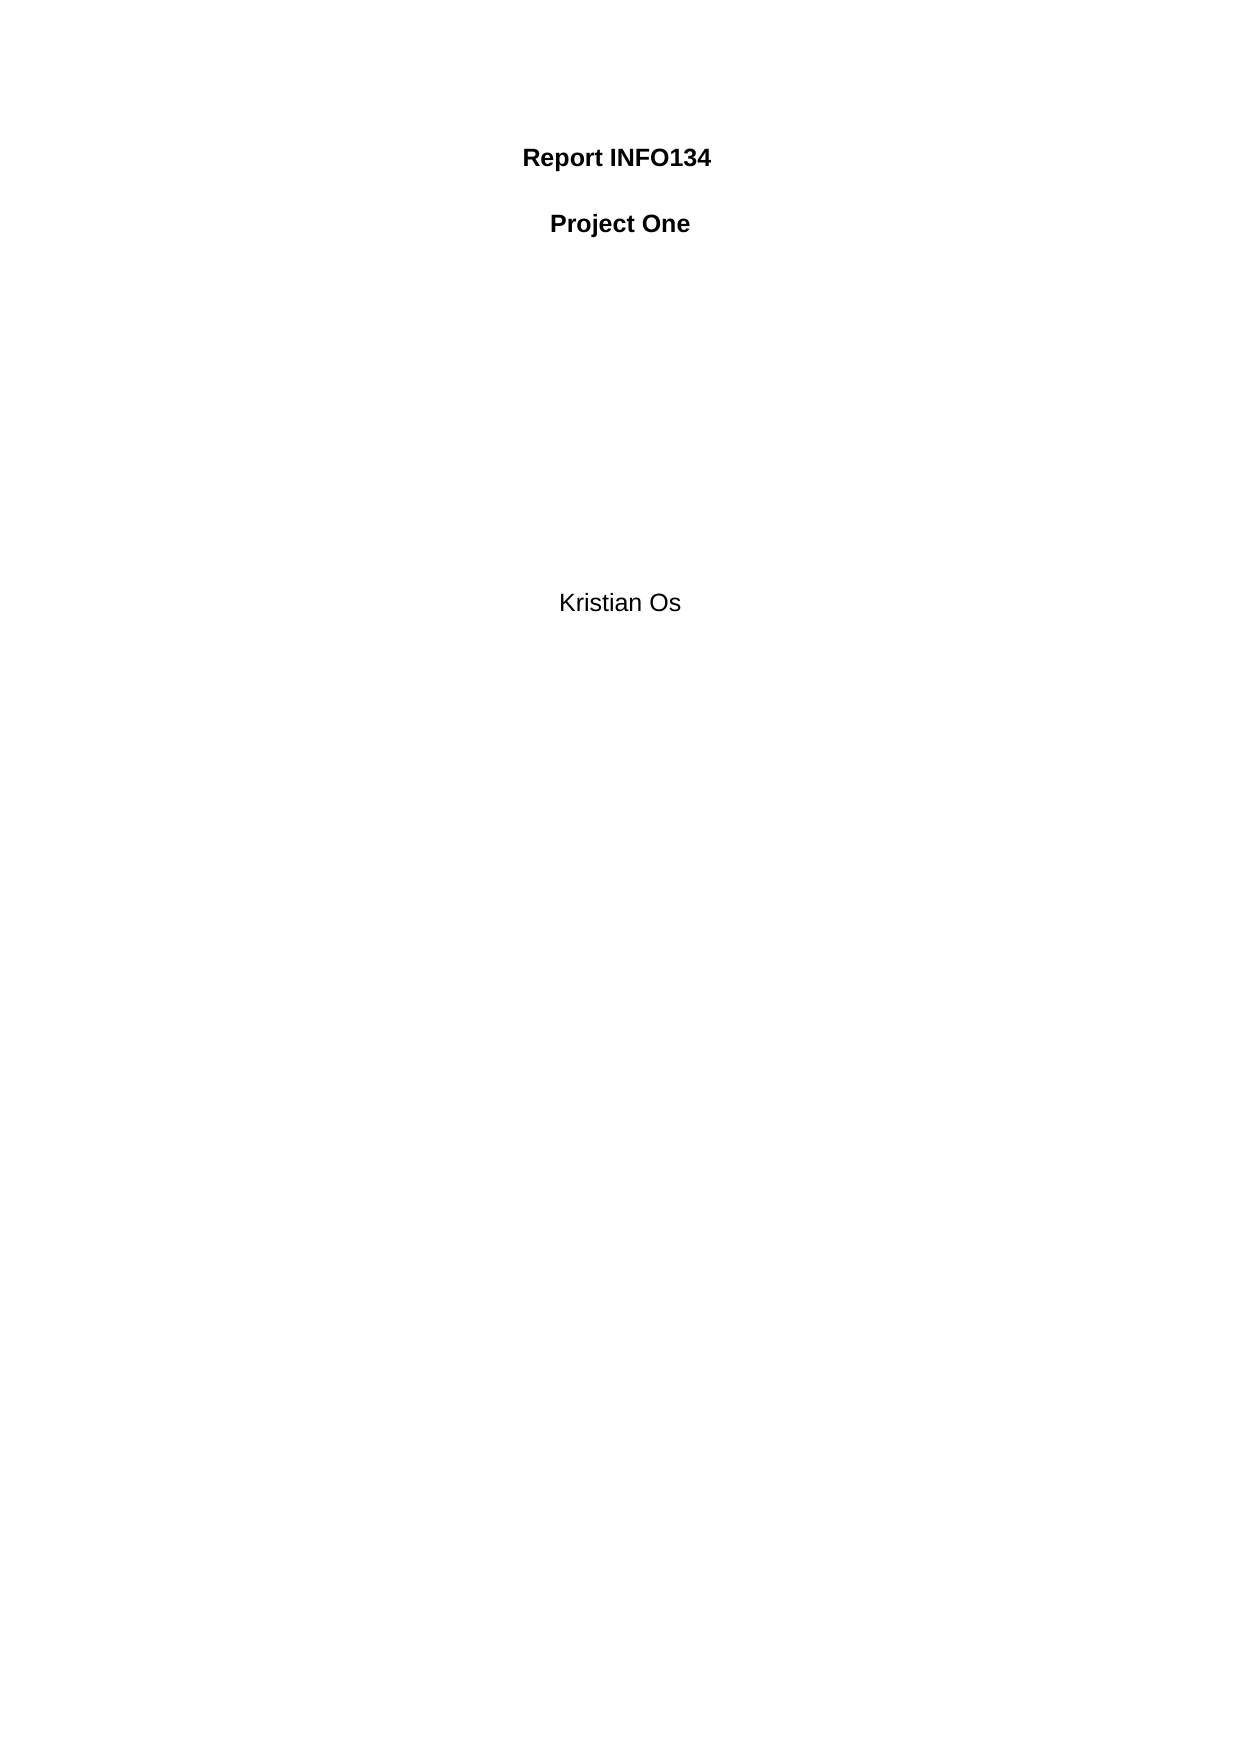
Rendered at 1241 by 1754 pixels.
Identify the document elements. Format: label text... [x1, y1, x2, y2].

subtitle Report INFO134 [118, 143, 1122, 172]
subtitle Project One [118, 209, 1122, 238]
text Kristian Os [118, 588, 1122, 617]
